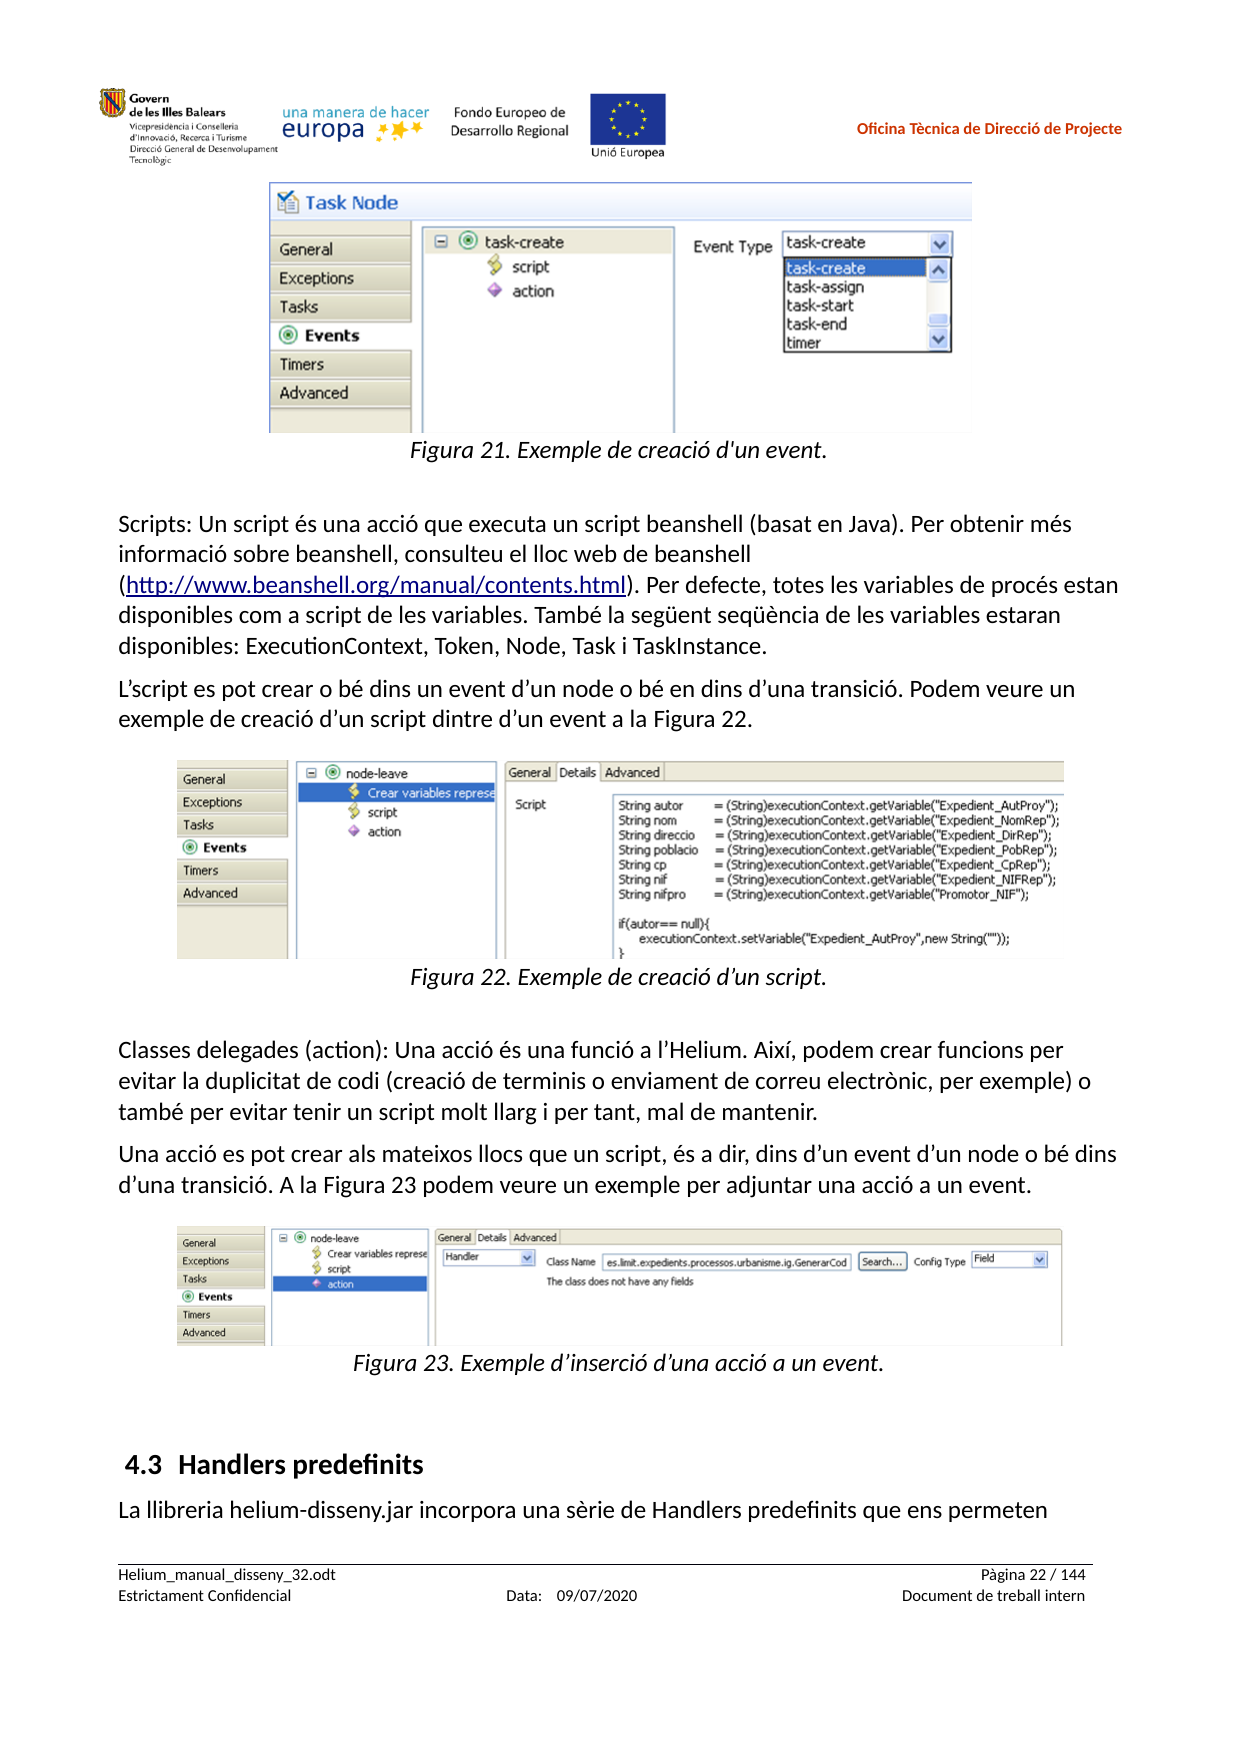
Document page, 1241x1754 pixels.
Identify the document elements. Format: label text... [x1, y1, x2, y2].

picture [99, 87, 668, 166]
picture [175, 1224, 1065, 1348]
picture [267, 180, 974, 435]
text Figura 21. Exemple de creació d'un event. [267, 435, 973, 465]
text Scripts: Un script és una acció que executa un script beanshell (basat en Java). Per obtenir més informació sobre beanshell, consulteu el lloc web de beanshell (http://www.beanshell.org/manual/contents.html). Per defecte, totes les variables de procés estan disponibles com a script de les variables. També la següent seqüència de les variables estaran disponibles: ExecutionContext, Token, Node, Task i TaskInstance. [118, 508, 1122, 661]
subtitle Handlers predefinits [118, 1446, 1122, 1482]
text La llibreria helium-disseny.jar incorpora una sèrie de Handlers predefinits que ens permeten [118, 1494, 1122, 1525]
text Figura 22. Exemple de creació d’un script. [175, 961, 1065, 992]
text Figura 23. Exemple d’inserció d’una acció a un event. [175, 1348, 1065, 1378]
text Una acció es pot crear als mateixos llocs que un script, és a dir, dins d’un event d’un node o bé dins d’una transició. A la Figura 23 podem veure un exemple per adjuntar una acció a un event. [118, 1139, 1122, 1200]
picture [175, 759, 1065, 961]
text L’script es pot crear o bé dins un event d’un node o bé en dins d’una transició. Podem veure un exemple de creació d’un script dintre d’un event a la Figura 22. [118, 673, 1122, 734]
text Classes delegades (action): Una acció és una funció a l’Helium. Així, podem crear funcions per evitar la duplicitat de codi (creació de terminis o enviament de correu electrònic, per exemple) o també per evitar tenir un script molt llarg i per tant, mal de mantenir. [118, 1034, 1122, 1126]
